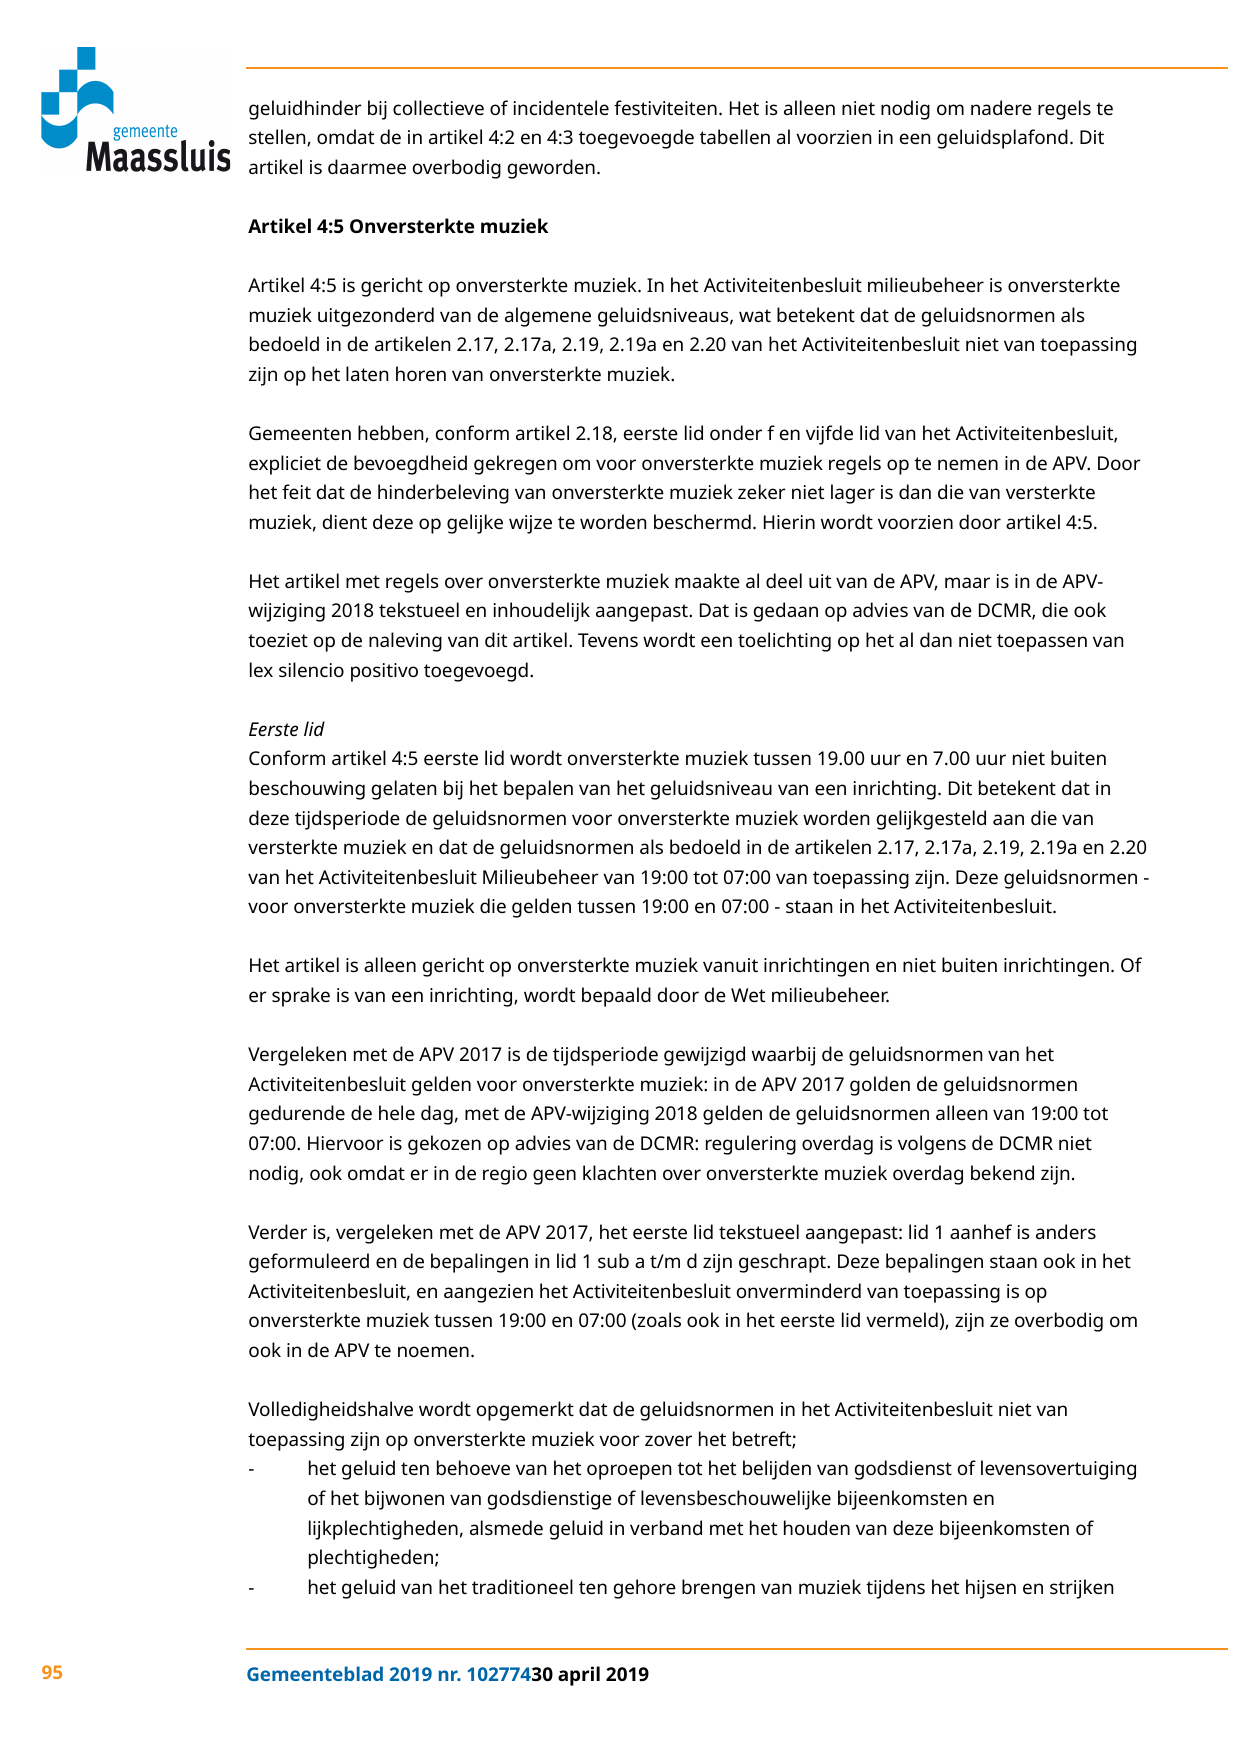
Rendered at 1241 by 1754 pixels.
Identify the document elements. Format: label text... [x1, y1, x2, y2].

text Conform artikel 4:5 eerste lid wordt onversterkte muziek tussen 19.00 uur en 7.00 uur niet buiten beschouwing gelaten bij het bepalen van het geluidsniveau van een inrichting. Dit betekent dat in deze tijdsperiode de geluidsnormen voor onversterkte muziek worden gelijkgesteld aan die van versterkte muziek en dat de geluidsnormen als bedoeld in de artikelen 2.17, 2.17a, 2.19, 2.19a en 2.20 van het Activiteitenbesluit Milieubeheer van 19:00 tot 07:00 van toepassing zijn. Deze geluidsnormen - voor onversterkte muziek die gelden tussen 19:00 en 07:00 - staan in het Activiteitenbesluit. [248, 746, 1152, 919]
picture [41, 47, 231, 172]
text Vergeleken met de APV 2017 is de tijdsperiode gewijzigd waarbij de geluidsnormen van het Activiteitenbesluit gelden voor onversterkte muziek: in de APV 2017 golden de geluidsnormen gedurende de hele dag, met de APV-wijziging 2018 gelden de geluidsnormen alleen van 19:00 tot 07:00. Hiervoor is gekozen op advies van de DCMR: regulering overdag is volgens de DCMR niet nodig, ook omdat er in de regio geen klachten over onversterkte muziek overdag bekend zijn. [248, 1041, 1152, 1186]
text Het artikel met regels over onversterkte muziek maakte al deel uit van de APV, maar is in de APV-wijziging 2018 tekstueel en inhoudelijk aangepast. Dat is gedaan op advies van de DCMR, die ook toeziet op de naleving van dit artikel. Tevens wordt een toelichting op het al dan niet toepassen van lex silencio positivo toegevoegd. [248, 568, 1152, 683]
text Gemeenten hebben, conform artikel 2.18, eerste lid onder f en vijfde lid van het Activiteitenbesluit, expliciet de bevoegdheid gekregen om voor onversterkte muziek regels op te nemen in de APV. Door het feit dat de hinderbeleving van onversterkte muziek zeker niet lager is dan die van versterkte muziek, dient deze op gelijke wijze te worden beschermd. Hierin wordt voorzien door artikel 4:5. [248, 420, 1152, 535]
text Volledigheidshalve wordt opgemerkt dat de geluidsnormen in het Activiteitenbesluit niet van toepassing zijn op onversterkte muziek voor zover het betreft; [248, 1396, 1152, 1452]
text Artikel 4:5 is gericht op onversterkte muziek. In het Activiteitenbesluit milieubeheer is onversterkte muziek uitgezonderd van de algemene geluidsniveaus, wat betekent dat de geluidsnormen als bedoeld in de artikelen 2.17, 2.17a, 2.19, 2.19a en 2.20 van het Activiteitenbesluit niet van toepassing zijn op het laten horen van onversterkte muziek. [248, 272, 1152, 387]
text Artikel 4:5 Onversterkte muziek [248, 213, 1152, 239]
picture [41, 47, 77, 92]
text geluidhinder bij collectieve of incidentele festiviteiten. Het is alleen niet nodig om nadere regels te stellen, omdat de in artikel 4:2 en 4:3 toegevoegde tabellen al voorzien in een geluidsplafond. Dit artikel is daarmee overbodig geworden. [248, 95, 1152, 180]
list het geluid van het traditioneel ten gehore brengen van muziek tijdens het hijsen en strijken [248, 1574, 1152, 1600]
list het geluid ten behoeve van het oproepen tot het belijden van godsdienst of levensovertuiging of het bijwonen van godsdienstige of levensbeschouwelijke bijeenkomsten en lijkplechtigheden, alsmede geluid in verband met het houden van deze bijeenkomsten of plechtigheden; [248, 1456, 1152, 1570]
text Eerste lid [248, 716, 1152, 742]
text Het artikel is alleen gericht op onversterkte muziek vanuit inrichtingen en niet buiten inrichtingen. Of er sprake is van een inrichting, wordt bepaald door de Wet milieubeheer. [248, 953, 1152, 1008]
text Verder is, vergeleken met de APV 2017, het eerste lid tekstueel aangepast: lid 1 aanhef is anders geformuleerd en de bepalingen in lid 1 sub a t/m d zijn geschrapt. Deze bepalingen staan ook in het Activiteitenbesluit, en aangezien het Activiteitenbesluit onverminderd van toepassing is op onversterkte muziek tussen 19:00 en 07:00 (zoals ook in het eerste lid vermeld), zijn ze overbodig om ook in de APV te noemen. [248, 1219, 1152, 1363]
